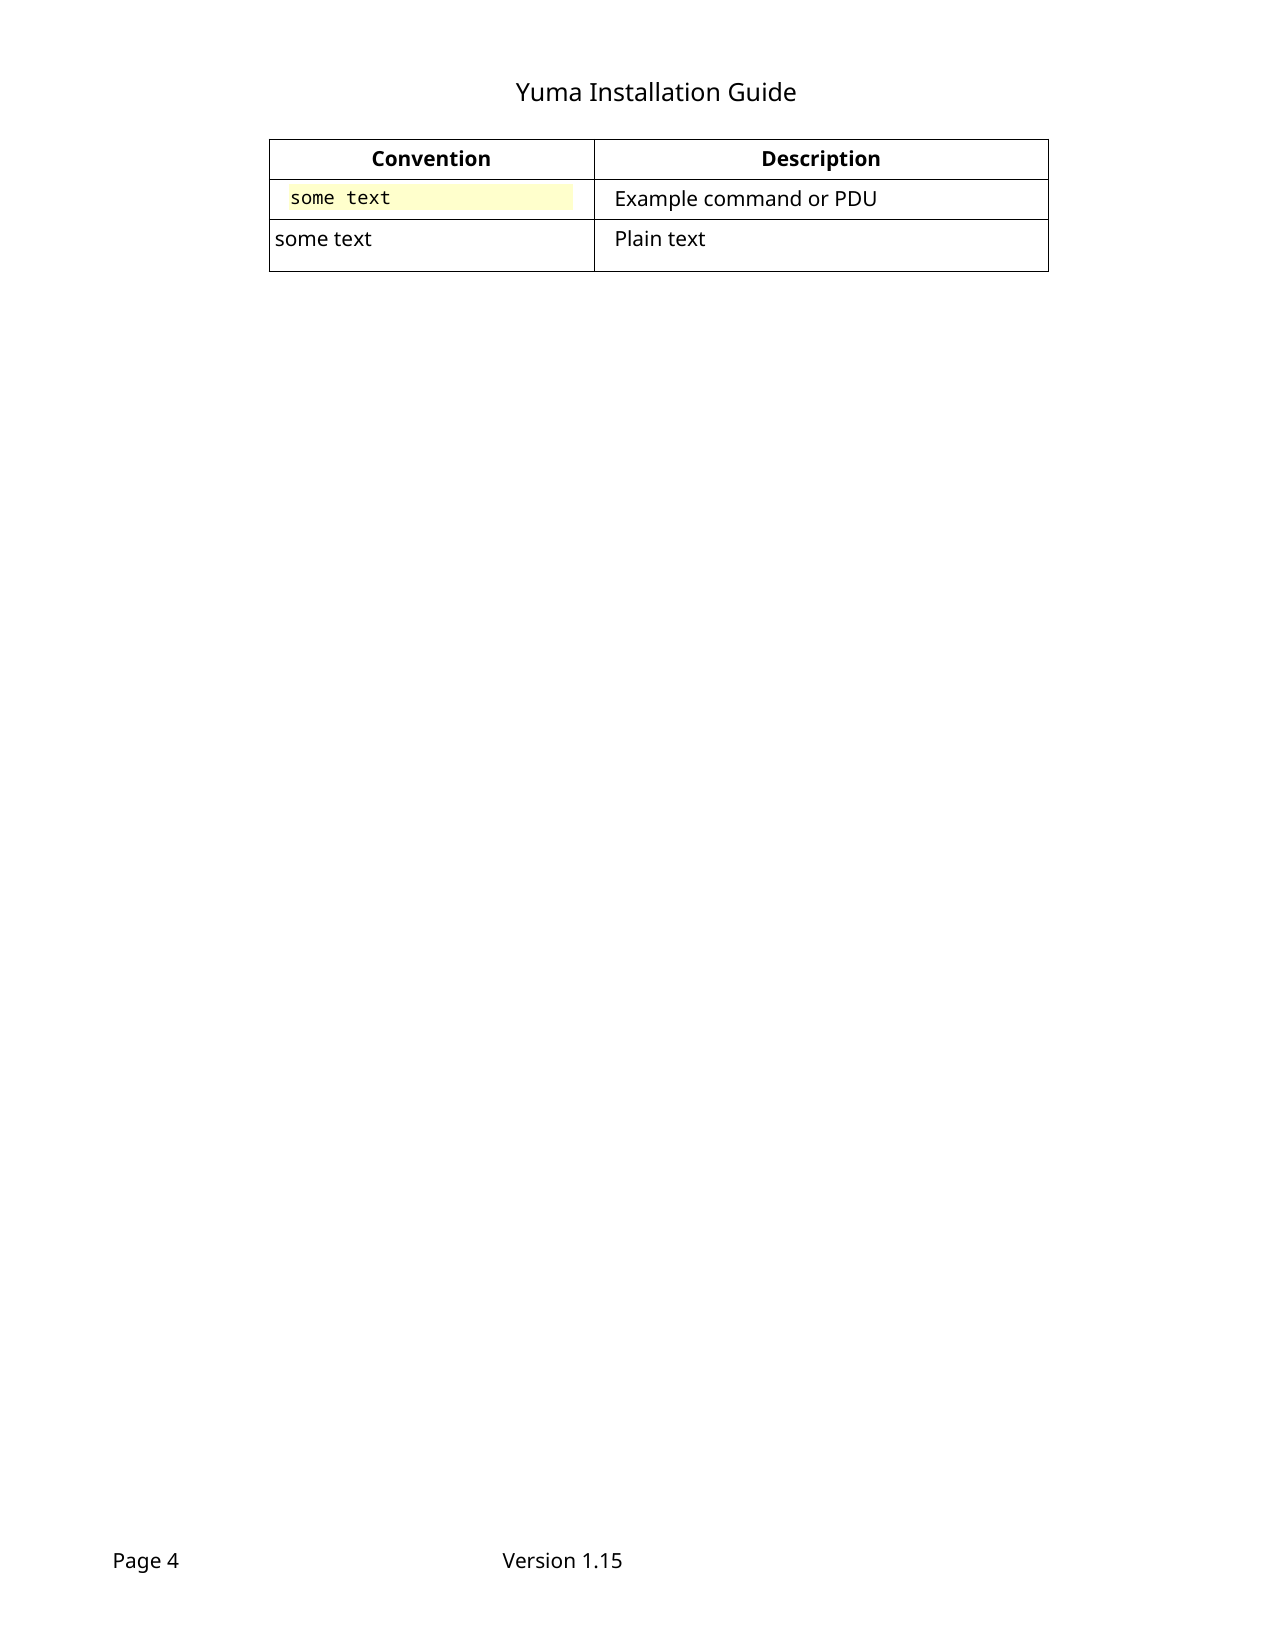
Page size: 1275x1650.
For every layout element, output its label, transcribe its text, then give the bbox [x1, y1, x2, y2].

table_cell Example command or PDU [595, 180, 1048, 218]
table_cell Plain text [595, 220, 1048, 271]
table_cell some text [270, 220, 594, 271]
table_header Description [595, 140, 1048, 178]
table_cell some text [270, 180, 594, 218]
table_header Convention [270, 140, 594, 178]
